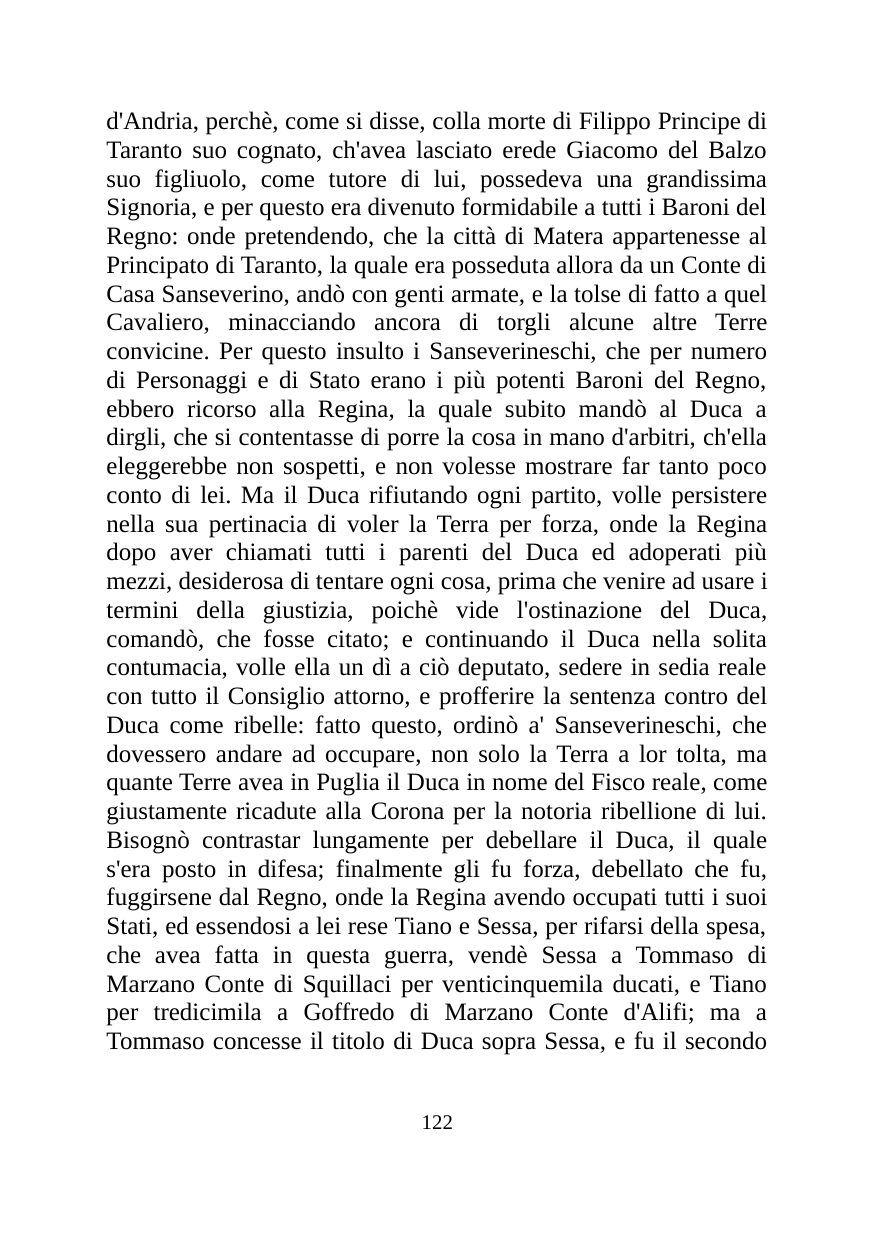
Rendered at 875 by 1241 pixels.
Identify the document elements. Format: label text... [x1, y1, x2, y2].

text d'Andria, perchè, come si disse, colla morte di Filippo Principe di Taranto suo cognato, ch'avea lasciato erede Giacomo del Balzo suo figliuolo, come tutore di lui, possedeva una grandissima Signoria, e per questo era divenuto formidabile a tutti i Baroni del Regno: onde pretendendo, che la città di Matera appartenesse al Principato di Taranto, la quale era posseduta allora da un Conte di Casa Sanseverino, andò con genti armate, e la tolse di fatto a quel Cavaliero, minacciando ancora di torgli alcune altre Terre convicine. Per questo insulto i Sanseverineschi, che per numero di Personaggi e di Stato erano i più potenti Baroni del Regno, ebbero ricorso alla Regina, la quale subito mandò al Duca a dirgli, che si contentasse di porre la cosa in mano d'arbitri, ch'ella eleggerebbe non sospetti, e non volesse mostrare far tanto poco conto di lei. Ma il Duca rifiutando ogni partito, volle persistere nella sua pertinacia di voler la Terra per forza, onde la Regina dopo aver chiamati tutti i parenti del Duca ed adoperati più mezzi, desiderosa di tentare ogni cosa, prima che venire ad usare i termini della giustizia, poichè vide l'ostinazione del Duca, comandò, che fosse citato; e continuando il Duca nella solita contumacia, volle ella un dì a ciò deputato, sedere in sedia reale con tutto il Consiglio attorno, e profferire la sentenza contro del Duca come ribelle: fatto questo, ordinò a' Sanseverineschi, che dovessero andare ad occupare, non solo la Terra a lor tolta, ma quante Terre avea in Puglia il Duca in nome del Fisco reale, come giustamente ricadute alla Corona per la notoria ribellione di lui. Bisognò contrastar lungamente per debellare il Duca, il quale s'era posto in difesa; finalmente gli fu forza, debellato che fu, fuggirsene dal Regno, onde la Regina avendo occupati tutti i suoi Stati, ed essendosi a lei rese Tiano e Sessa, per rifarsi della spesa, che avea fatta in questa guerra, vendè Sessa a Tommaso di Marzano Conte di Squillaci per venticinquemila ducati, e Tiano per tredicimila a Goffredo di Marzano Conte d'Alifi; ma a Tommaso concesse il titolo di Duca sopra Sessa, e fu il secondo [106, 106, 768, 1055]
